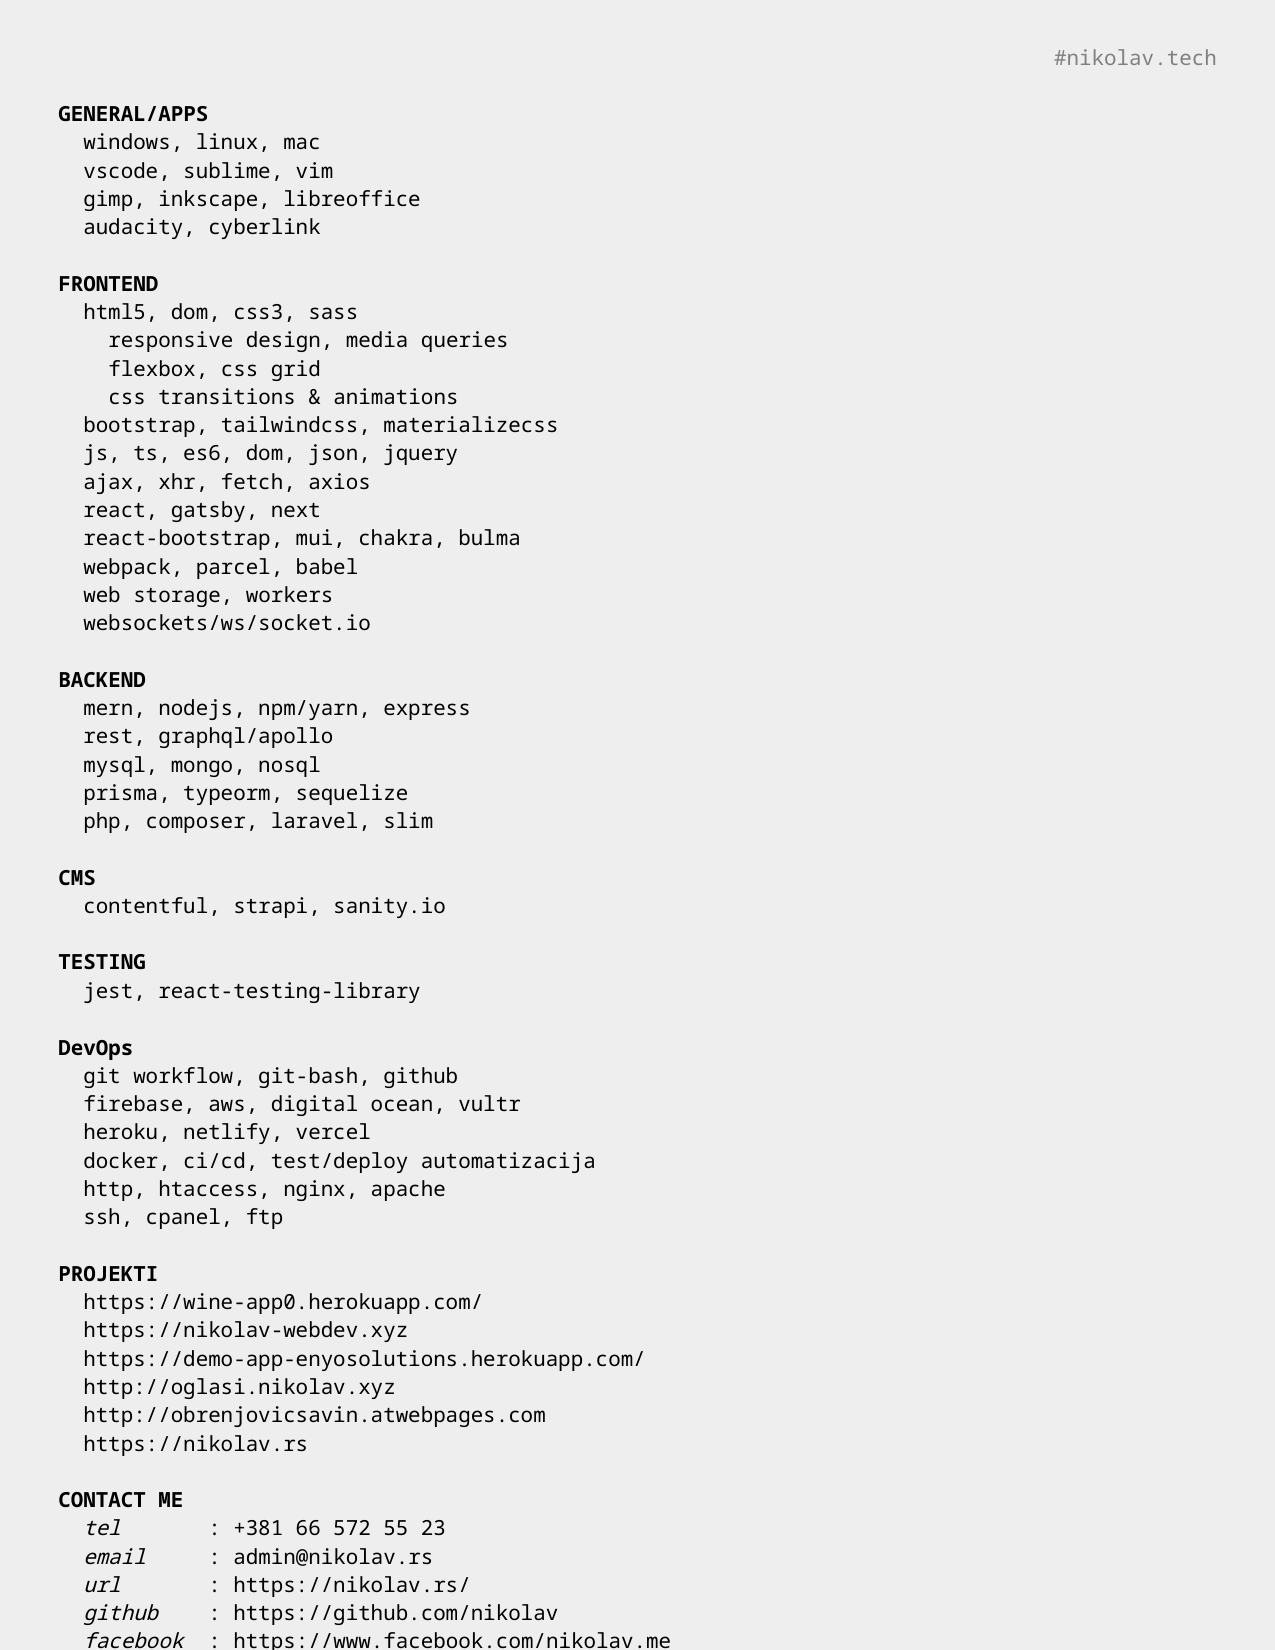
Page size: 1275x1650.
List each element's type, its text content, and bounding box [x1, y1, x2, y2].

text_box #nikolav.tech GENERAL/APPS windows, linux, mac vscode, sublime, vim gimp, inkscape, libreoffice audacity, cyberlink FRONTEND html5, dom, css3, sass responsive design, media queries flexbox, css grid css transitions & animations bootstrap, tailwindcss, materializecss js, ts, es6, dom, json, jquery ajax, xhr, fetch, axios react, gatsby, next react-bootstrap, mui, chakra, bulma webpack, parcel, babel web storage, workers websockets/ws/socket.io BACKEND mern, nodejs, npm/yarn, express rest, graphql/apollo mysql, mongo, nosql prisma, typeorm, sequelize php, composer, laravel, slim CMS contentful, strapi, sanity.io TESTING jest, react-testing-library DevOps git workflow, git-bash, github firebase, aws, digital ocean, vultr heroku, netlify, vercel docker, ci/cd, test/deploy automatizacija http, htaccess, nginx, apache ssh, cpanel, ftp PROJEKTI https://wine-app0.herokuapp.com/ https://nikolav-webdev.xyz https://demo-app-enyosolutions.herokuapp.com/ http://oglasi.nikolav.xyz http://obrenjovicsavin.atwebpages.com https://nikolav.rs CONTACT ME tel : +381 66 572 55 23 email : admin@nikolav.rs url : https://nikolav.rs/ github : https://github.com/nikolav facebook : https://www.facebook.com/nikolav.me instagram : https://www.instagram.com/nikolav.rs/ youtube : https://www.youtube.com/channel/UCXtm7byraXXFkYtfrWHJHSA/ [43, 35, 1232, 1615]
